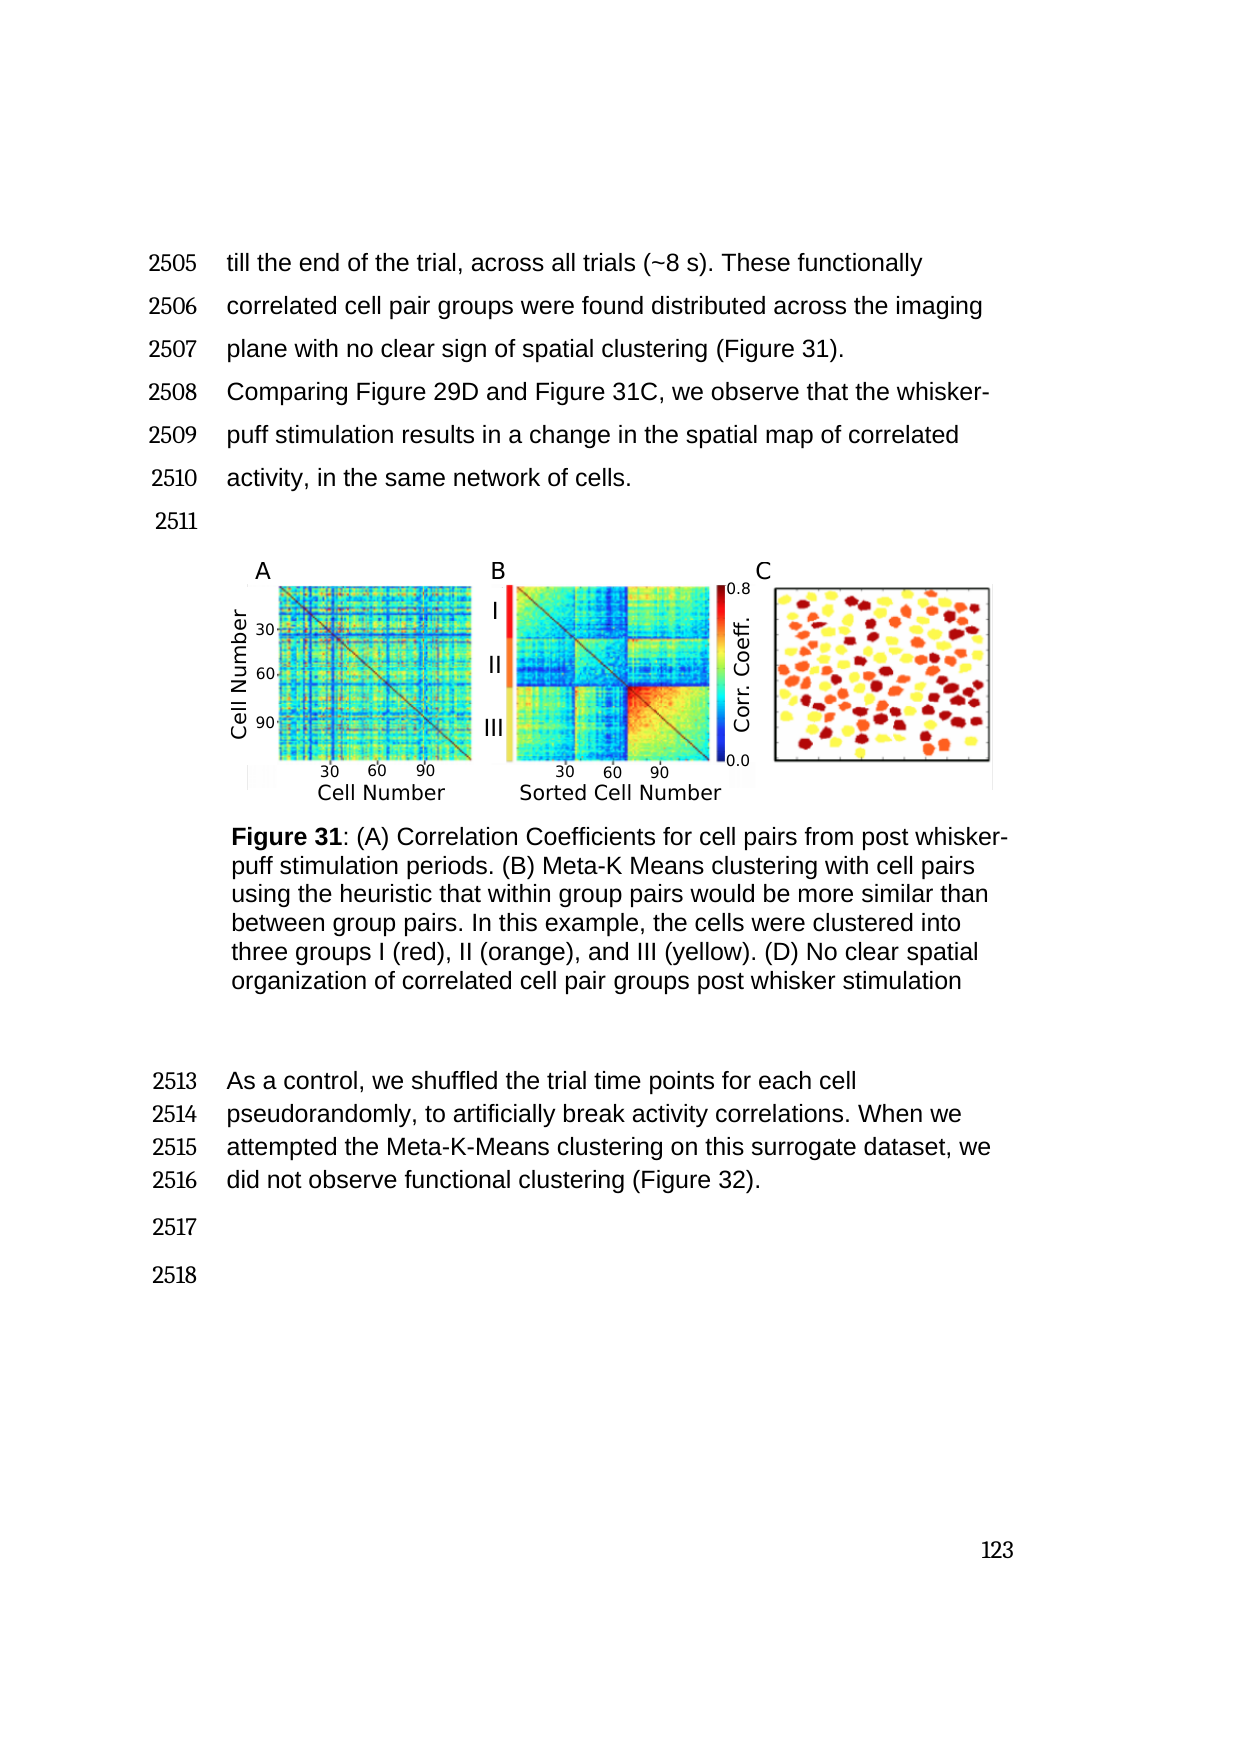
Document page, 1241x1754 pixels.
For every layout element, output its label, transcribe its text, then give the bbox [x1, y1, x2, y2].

text Comparing Figure 29D and Figure 31C, we observe that the whisker-puff stimulation results in a change in the spatial map of correlated activity, in the same network of cells. [226, 377, 1014, 492]
text Figure 31: (A) Correlation Coefficients for cell pairs from post whisker-puff stimulation periods. (B) Meta-K Means clustering with cell pairs using the heuristic that within group pairs would be more similar than between group pairs. In this example, the cells were clustered into three groups I (red), II (orange), and III (yellow). (D) No clear spatial organization of correlated cell pair groups post whisker stimulation [231, 562, 1009, 994]
text As a control, we shuffled the trial time points for each cell pseudorandomly, to artificially break activity correlations. When we attempted the Meta-K-Means clustering on this surrogate dataset, we did not observe functional clustering (Figure 32). [226, 1066, 1014, 1194]
text till the end of the trial, across all trials (~8 s). These functionally correlated cell pair groups were found distributed across the imaging plane with no clear sign of spatial clustering (Figure 31). [226, 248, 1014, 363]
